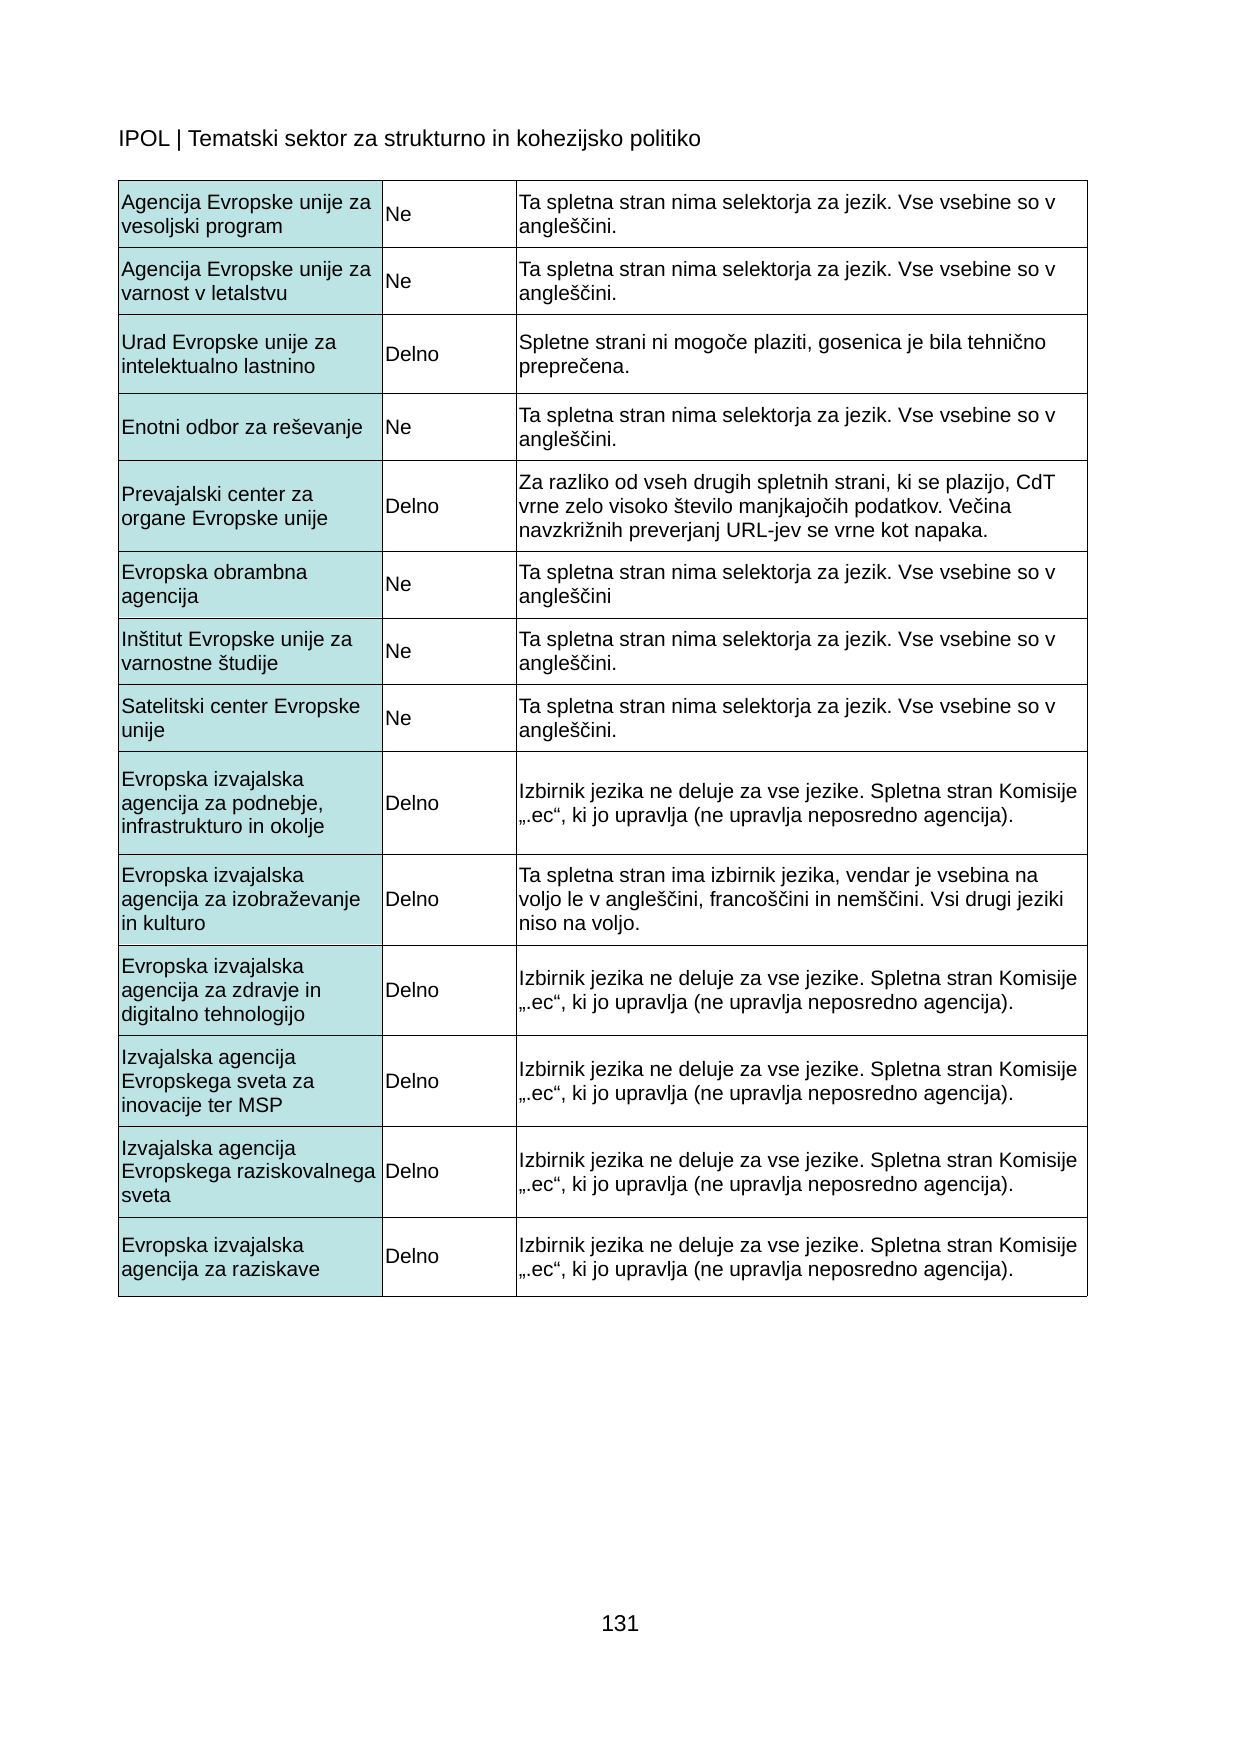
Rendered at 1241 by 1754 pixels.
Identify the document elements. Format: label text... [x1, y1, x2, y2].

table_cell Ne [383, 181, 516, 247]
table_cell Delno [383, 315, 516, 393]
table_cell Za razliko od vseh drugih spletnih strani, ki se plazijo, CdT vrne zelo visoko število manjkajočih podatkov. Večina navzkrižnih preverjanj URL-jev se vrne kot napaka. [517, 461, 1087, 551]
table_cell Ta spletna stran nima selektorja za jezik. Vse vsebine so v angleščini. [517, 685, 1087, 751]
table_cell Inštitut Evropske unije za varnostne študije [119, 619, 382, 684]
table_cell Evropska izvajalska agencija za izobraževanje in kulturo [119, 855, 382, 944]
table_cell Satelitski center Evropske unije [119, 685, 382, 751]
table_cell Delno [383, 1127, 516, 1217]
table_cell Ne [383, 248, 516, 314]
table_cell Ne [383, 552, 516, 617]
table_cell Izvajalska agencija Evropskega sveta za inovacije ter MSP [119, 1036, 382, 1126]
table_cell Ta spletna stran nima selektorja za jezik. Vse vsebine so v angleščini. [517, 181, 1087, 247]
table_cell Spletne strani ni mogoče plaziti, gosenica je bila tehnično preprečena. [517, 315, 1087, 393]
table_cell Ta spletna stran nima selektorja za jezik. Vse vsebine so v angleščini [517, 552, 1087, 617]
table_cell Prevajalski center za organe Evropske unije [119, 461, 382, 551]
table_cell Delno [383, 752, 516, 854]
table_cell Izbirnik jezika ne deluje za vse jezike. Spletna stran Komisije „.ec“, ki jo upravlja (ne upravlja neposredno agencija). [517, 946, 1087, 1035]
table_cell Izbirnik jezika ne deluje za vse jezike. Spletna stran Komisije „.ec“, ki jo upravlja (ne upravlja neposredno agencija). [517, 752, 1087, 854]
table_cell Ta spletna stran ima izbirnik jezika, vendar je vsebina na voljo le v angleščini, francoščini in nemščini. Vsi drugi jeziki niso na voljo. [517, 855, 1087, 944]
table_cell Evropska izvajalska agencija za podnebje, infrastrukturo in okolje [119, 752, 382, 854]
table_cell Evropska obrambna agencija [119, 552, 382, 617]
table_cell Ne [383, 619, 516, 684]
table_cell Izvajalska agencija Evropskega raziskovalnega sveta [119, 1127, 382, 1217]
table_cell Urad Evropske unije za intelektualno lastnino [119, 315, 382, 393]
table_cell Ne [383, 394, 516, 460]
table_cell Delno [383, 461, 516, 551]
table_cell Ta spletna stran nima selektorja za jezik. Vse vsebine so v angleščini. [517, 394, 1087, 460]
table_cell Enotni odbor za reševanje [119, 394, 382, 460]
table_cell Agencija Evropske unije za varnost v letalstvu [119, 248, 382, 314]
table_cell Izbirnik jezika ne deluje za vse jezike. Spletna stran Komisije „.ec“, ki jo upravlja (ne upravlja neposredno agencija). [517, 1127, 1087, 1217]
table_cell Evropska izvajalska agencija za raziskave [119, 1218, 382, 1296]
table_cell Delno [383, 946, 516, 1035]
table_cell Izbirnik jezika ne deluje za vse jezike. Spletna stran Komisije „.ec“, ki jo upravlja (ne upravlja neposredno agencija). [517, 1036, 1087, 1126]
table_cell Evropska izvajalska agencija za zdravje in digitalno tehnologijo [119, 946, 382, 1035]
table_cell Delno [383, 1036, 516, 1126]
table_cell Delno [383, 855, 516, 944]
table_cell Izbirnik jezika ne deluje za vse jezike. Spletna stran Komisije „.ec“, ki jo upravlja (ne upravlja neposredno agencija). [517, 1218, 1087, 1296]
table_cell Ta spletna stran nima selektorja za jezik. Vse vsebine so v angleščini. [517, 248, 1087, 314]
table_cell Agencija Evropske unije za vesoljski program [119, 181, 382, 247]
table_cell Ta spletna stran nima selektorja za jezik. Vse vsebine so v angleščini. [517, 619, 1087, 684]
table_cell Delno [383, 1218, 516, 1296]
table_cell Ne [383, 685, 516, 751]
